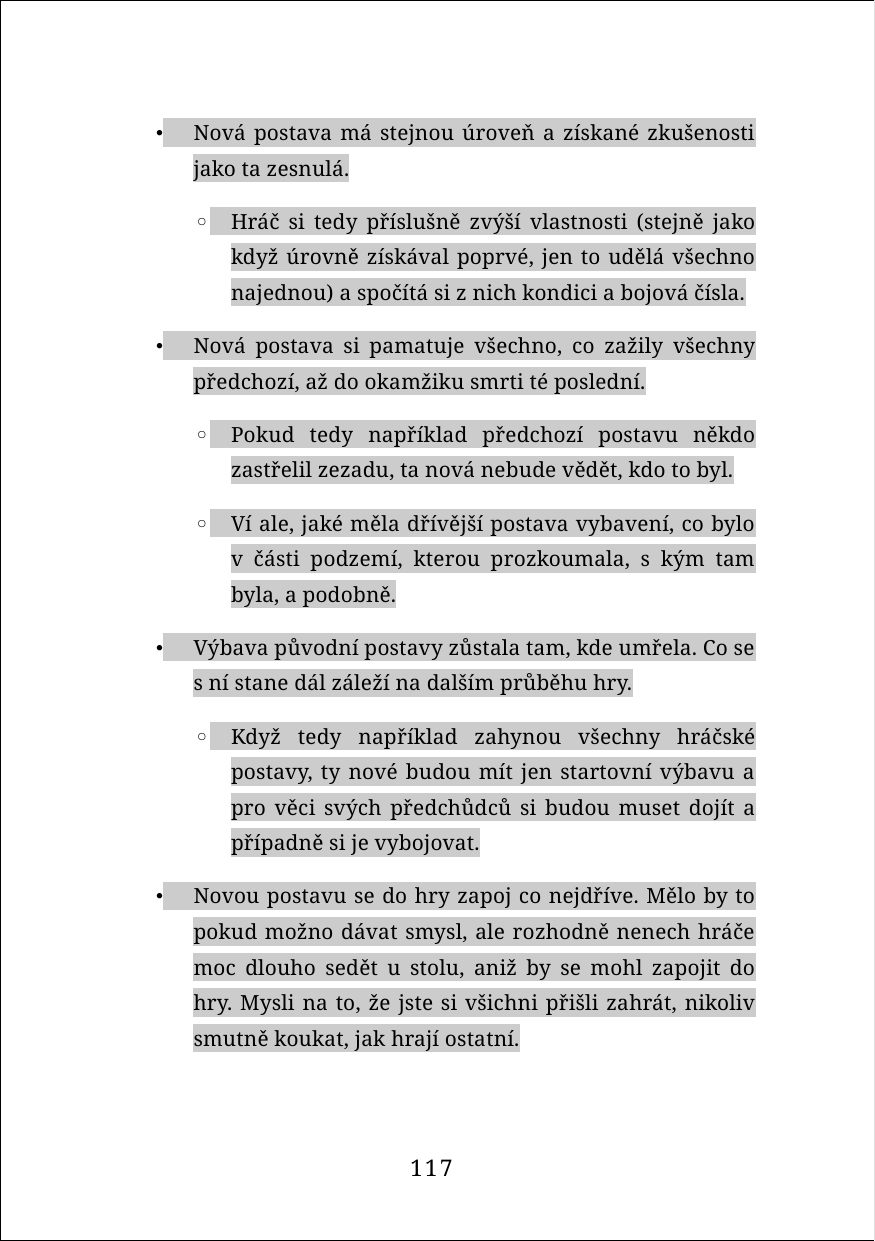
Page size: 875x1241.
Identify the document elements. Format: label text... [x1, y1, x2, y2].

list Ví ale, jaké měla dřívější postava vybavení, co bylo v části podzemí, kterou prozkoumala, s kým tam byla, a podobně. [193, 509, 756, 608]
list Výbava původní postavy zůstala tam, kde umřela. Co se s ní stane dál záleží na dalším průběhu hry. [156, 633, 756, 697]
list Hráč si tedy příslušně zvýší vlastnosti (stejně jako když úrovně získával poprvé, jen to udělá všechno najednou) a spočítá si z nich kondici a bojová čísla. [193, 207, 756, 306]
list Novou postavu se do hry zapoj co nejdříve. Mělo by to pokud možno dávat smysl, ale rozhodně nenech hráče moc dlouho sedět u stolu, aniž by se mohl zapojit do hry. Mysli na to, že jste si všichni přišli zahrát, nikoliv smutně koukat, jak hrají ostatní. [156, 882, 756, 1052]
list Pokud tedy například předchozí postavu někdo zastřelil zezadu, ta nová nebude vědět, kdo to byl. [193, 420, 756, 484]
list Když tedy například zahynou všechny hráčské postavy, ty nové budou mít jen startovní výbavu a pro věci svých předchůdců si budou muset dojít a případně si je vybojovat. [193, 722, 756, 857]
list Nová postava si pamatuje všechno, co zažily všechny předchozí, až do okamžiku smrti té poslední. [156, 331, 756, 395]
list Nová postava má stejnou úroveň a získané zkušenosti jako ta zesnulá. [156, 118, 756, 182]
